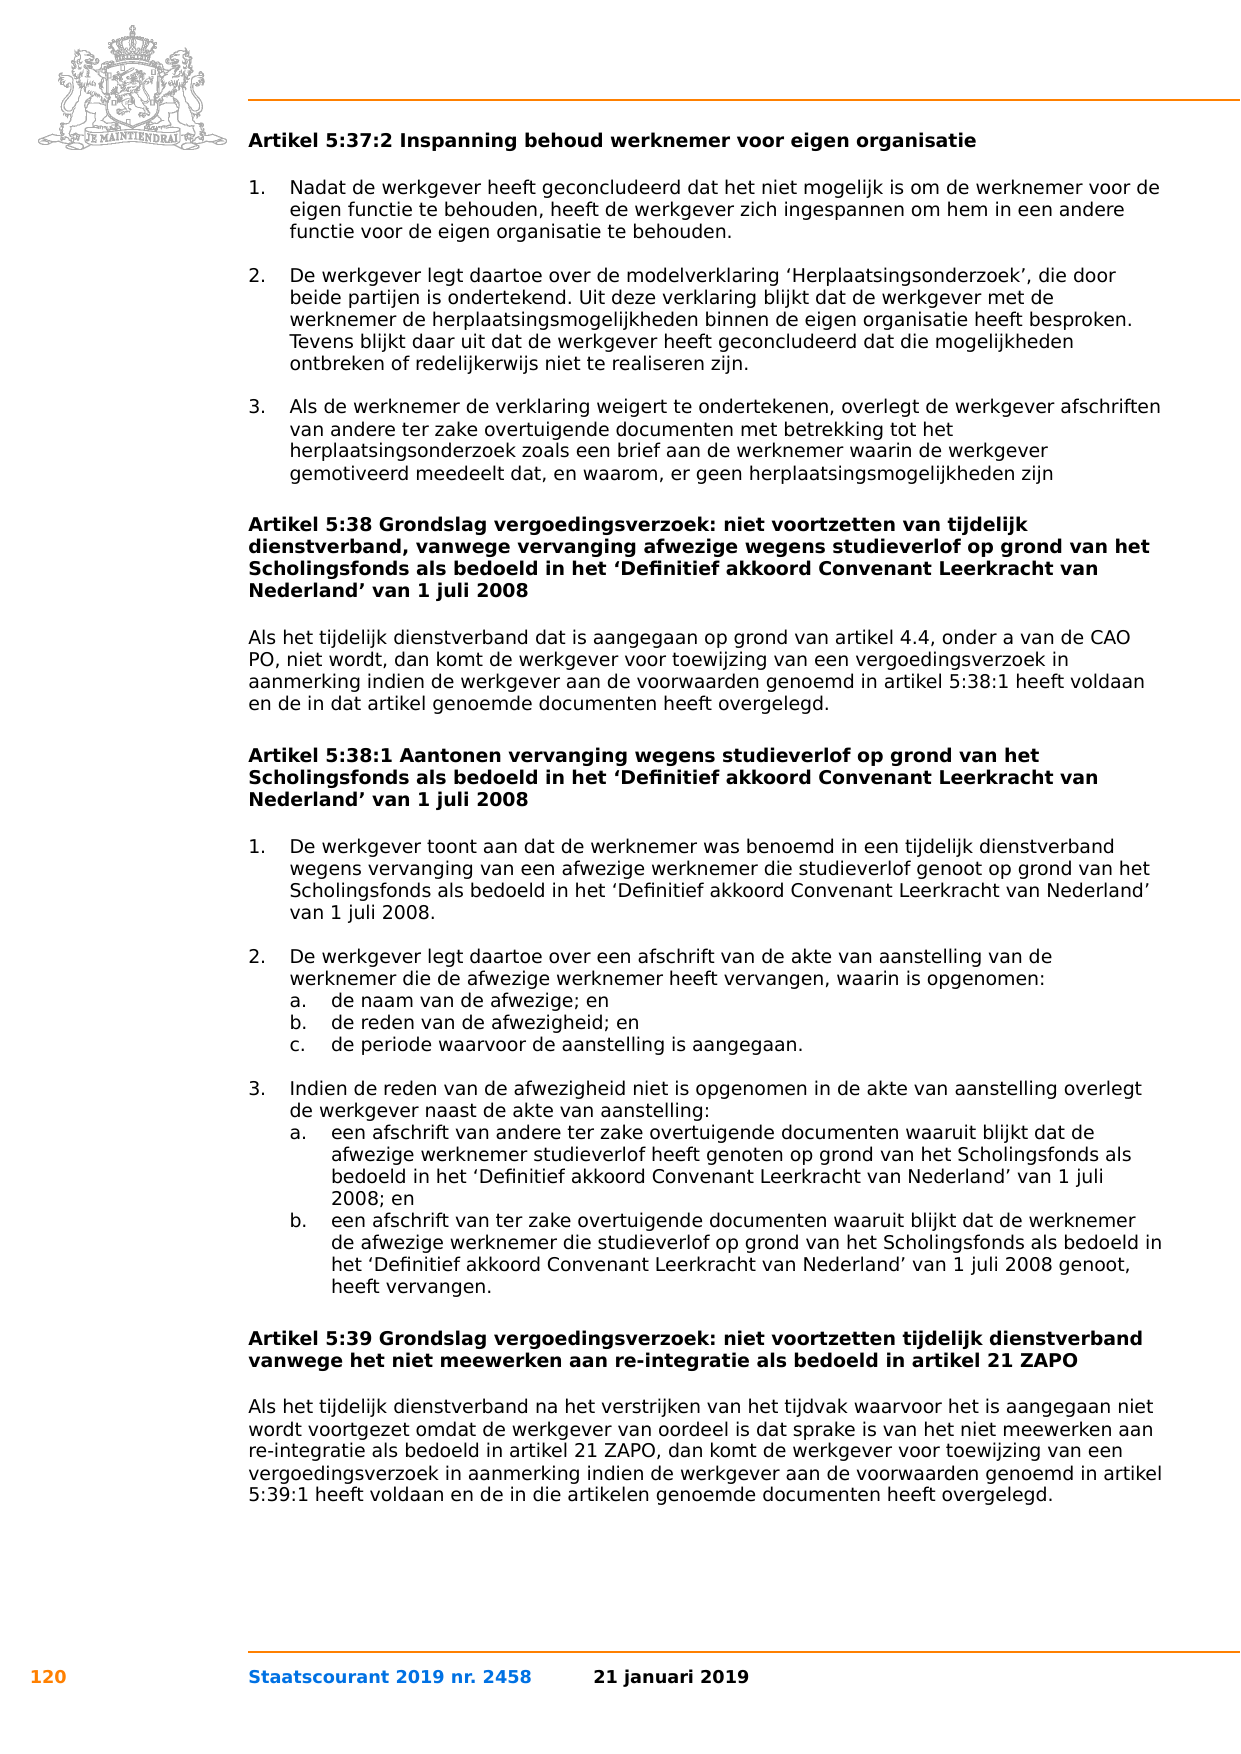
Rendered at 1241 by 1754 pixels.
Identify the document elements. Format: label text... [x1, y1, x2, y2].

text b. een afschrift van ter zake overtuigende documenten waaruit blijkt dat de werknemer de afwezige werknemer die studieverlof op grond van het Scholingsfonds als bedoeld in het ‘Definitief akkoord Convenant Leerkracht van Nederland’ van 1 juli 2008 genoot, heeft vervangen. [289, 1209, 1163, 1297]
text c. de periode waarvoor de aanstelling is aangegaan. [289, 1034, 1163, 1056]
text a. de naam van de afwezige; en [289, 990, 1163, 1012]
subtitle Artikel 5:38:1 Aantonen vervanging wegens studieverlof op grond van het Scholingsfonds als bedoeld in het ‘Definitief akkoord Convenant Leerkracht van Nederland’ van 1 juli 2008 [248, 745, 1163, 811]
text Als het tijdelijk dienstverband dat is aangegaan op grond van artikel 4.4, onder a van de CAO PO, niet wordt, dan komt de werkgever voor toewijzing van een vergoedingsverzoek in aanmerking indien de werkgever aan de voorwaarden genoemd in artikel 5:38:1 heeft voldaan en de in dat artikel genoemde documenten heeft overgelegd. [248, 627, 1163, 715]
subtitle Artikel 5:38 Grondslag vergoedingsverzoek: niet voortzetten van tijdelijk dienstverband, vanwege vervanging afwezige wegens studieverlof op grond van het Scholingsfonds als bedoeld in het ‘Definitief akkoord Convenant Leerkracht van Nederland’ van 1 juli 2008 [248, 514, 1163, 602]
text b. de reden van de afwezigheid; en [289, 1012, 1163, 1034]
text 1. De werkgever toont aan dat de werknemer was benoemd in een tijdelijk dienstverband wegens vervanging van een afwezige werknemer die studieverlof genoot op grond van het Scholingsfonds als bedoeld in het ‘Definitief akkoord Convenant Leerkracht van Nederland’ van 1 juli 2008. [248, 836, 1163, 924]
subtitle Artikel 5:39 Grondslag vergoedingsverzoek: niet voortzetten tijdelijk dienstverband vanwege het niet meewerken aan re-integratie als bedoeld in artikel 21 ZAPO [248, 1327, 1163, 1371]
text a. een afschrift van andere ter zake overtuigende documenten waaruit blijkt dat de afwezige werknemer studieverlof heeft genoten op grond van het Scholingsfonds als bedoeld in het ‘Definitief akkoord Convenant Leerkracht van Nederland’ van 1 juli 2008; en [289, 1122, 1163, 1209]
text 2. De werkgever legt daartoe over een afschrift van de akte van aanstelling van de werknemer die de afwezige werknemer heeft vervangen, waarin is opgenomen: [248, 946, 1163, 990]
subtitle Artikel 5:37:2 Inspanning behoud werknemer voor eigen organisatie [248, 130, 1163, 152]
text 1. Nadat de werkgever heeft geconcludeerd dat het niet mogelijk is om de werknemer voor de eigen functie te behouden, heeft de werkgever zich ingespannen om hem in een andere functie voor de eigen organisatie te behouden. [248, 177, 1163, 243]
text Als het tijdelijk dienstverband na het verstrijken van het tijdvak waarvoor het is aangegaan niet wordt voortgezet omdat de werkgever van oordeel is dat sprake is van het niet meewerken aan re-integratie als bedoeld in artikel 21 ZAPO, dan komt de werkgever voor toewijzing van een vergoedingsverzoek in aanmerking indien de werkgever aan de voorwaarden genoemd in artikel 5:39:1 heeft voldaan en de in die artikelen genoemde documenten heeft overgelegd. [248, 1396, 1163, 1506]
text 3. Indien de reden van de afwezigheid niet is opgenomen in de akte van aanstelling overlegt de werkgever naast de akte van aanstelling: [248, 1078, 1163, 1122]
picture [38, 25, 227, 150]
text 3. Als de werknemer de verklaring weigert te ondertekenen, overlegt de werkgever afschriften van andere ter zake overtuigende documenten met betrekking tot het herplaatsingsonderzoek zoals een brief aan de werknemer waarin de werkgever gemotiveerd meedeelt dat, en waarom, er geen herplaatsingsmogelijkheden zijn [248, 396, 1163, 484]
text 2. De werkgever legt daartoe over de modelverklaring ‘Herplaatsingsonderzoek’, die door beide partijen is ondertekend. Uit deze verklaring blijkt dat de werkgever met de werknemer de herplaatsingsmogelijkheden binnen de eigen organisatie heeft besproken. Tevens blijkt daar uit dat de werkgever heeft geconcludeerd dat die mogelijkheden ontbreken of redelijkerwijs niet te realiseren zijn. [248, 265, 1163, 374]
